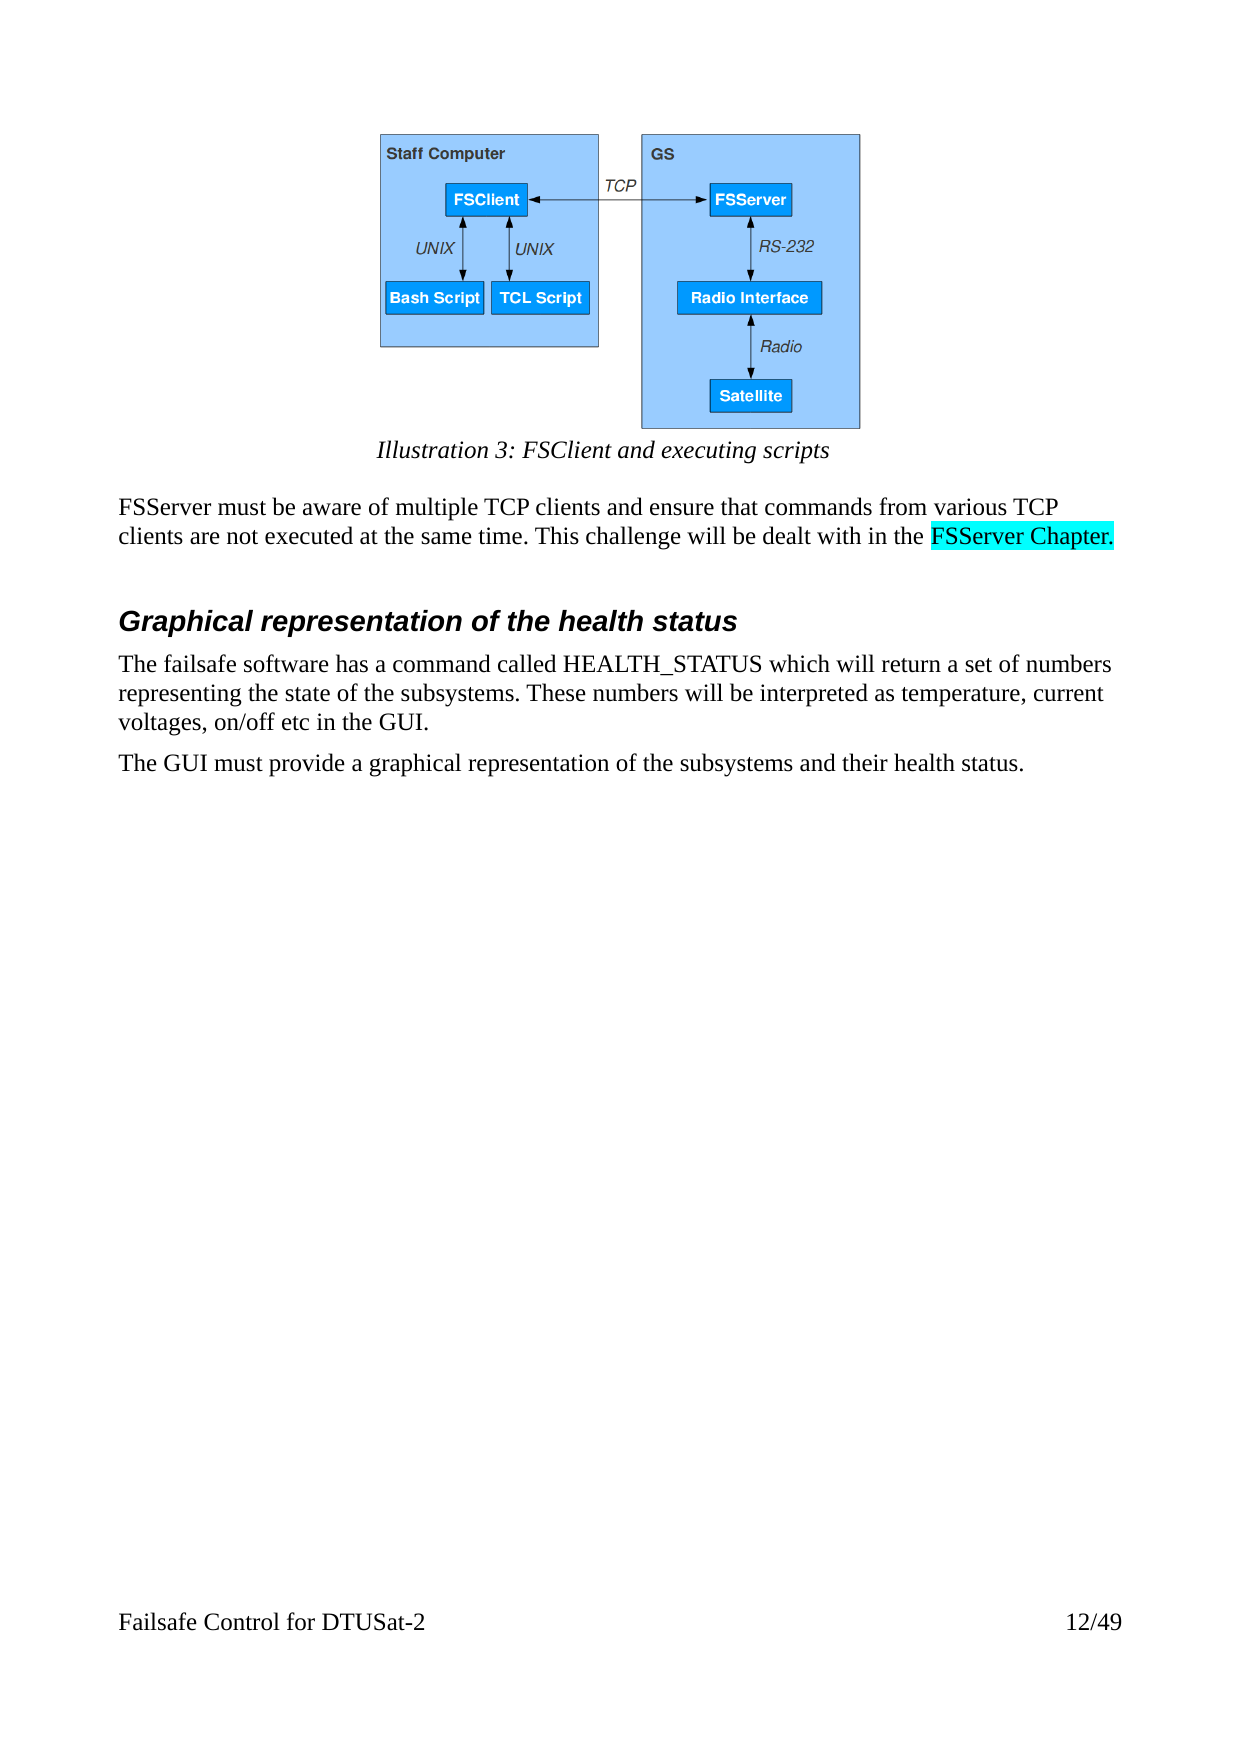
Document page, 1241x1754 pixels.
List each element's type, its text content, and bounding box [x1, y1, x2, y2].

text The GUI must provide a graphical representation of the subsystems and their health status. [118, 748, 1122, 777]
text FSServer must be aware of multiple TCP clients and ensure that commands from various TCP clients are not executed at the same time. This challenge will be dealt with in the FSServer Chapter. [118, 492, 1122, 550]
text Illustration 3: FSClient and executing scripts [376, 435, 864, 463]
subtitle Graphical representation of the health status [118, 603, 1122, 637]
text The failsafe software has a command called HEALTH_STATUS which will return a set of numbers representing the state of the subsystems. These numbers will be interpreted as temperature, current voltages, on/off etc in the GUI. [118, 649, 1122, 736]
picture [376, 130, 864, 435]
